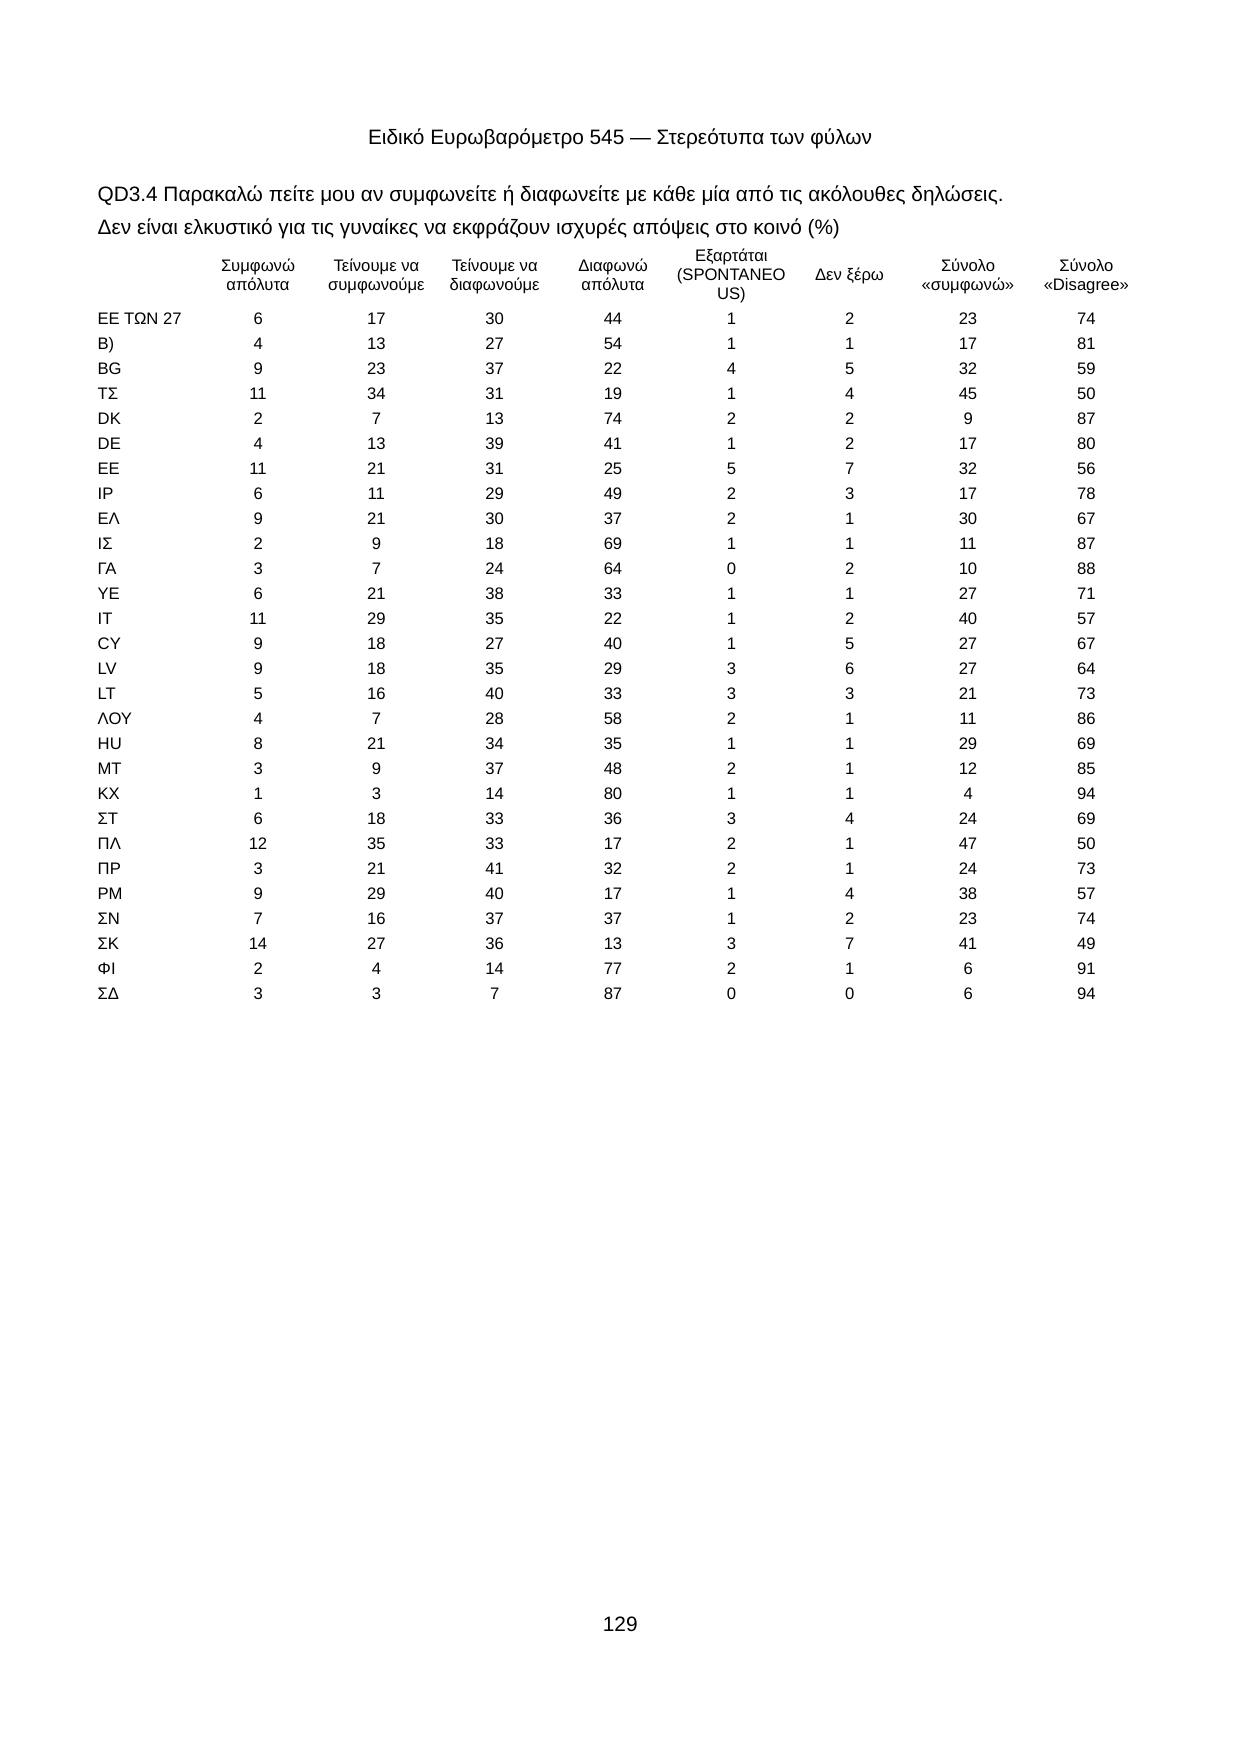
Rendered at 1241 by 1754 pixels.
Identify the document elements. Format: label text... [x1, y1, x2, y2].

table_cell ΚΧ [95, 781, 199, 806]
table_cell 23 [317, 356, 435, 381]
table_cell 2 [672, 706, 790, 731]
table_cell 11 [909, 531, 1027, 556]
table_cell 3 [199, 856, 317, 881]
table_cell 73 [1027, 681, 1145, 706]
table_cell 11 [199, 381, 317, 406]
table_cell 3 [199, 981, 317, 1006]
table_cell 41 [909, 931, 1027, 956]
table_cell Τείνουμε να συμφωνούμε [317, 243, 435, 306]
table_cell 37 [554, 906, 672, 931]
table_cell ΥΕ [95, 581, 199, 606]
table_cell 6 [790, 656, 909, 681]
table_cell 87 [554, 981, 672, 1006]
table_cell Τείνουμε να διαφωνούμε [435, 243, 554, 306]
table_cell ΤΣ [95, 381, 199, 406]
table_cell 1 [672, 881, 790, 906]
table_cell 30 [435, 306, 554, 331]
table_cell 69 [1027, 731, 1145, 756]
table_cell 31 [435, 456, 554, 481]
table_cell 1 [672, 381, 790, 406]
table_cell 35 [554, 731, 672, 756]
table_cell 78 [1027, 481, 1145, 506]
table_cell 2 [672, 481, 790, 506]
table_cell 5 [790, 631, 909, 656]
table_cell 74 [554, 406, 672, 431]
table_cell IT [95, 606, 199, 631]
table_cell 1 [790, 731, 909, 756]
table_cell ΡΜ [95, 881, 199, 906]
table_cell 36 [554, 806, 672, 831]
table_cell 37 [435, 756, 554, 781]
table_cell 5 [672, 456, 790, 481]
table_cell 33 [435, 831, 554, 856]
table_cell ΠΛ [95, 831, 199, 856]
table_cell 2 [790, 431, 909, 456]
table_cell 6 [199, 481, 317, 506]
table_cell 7 [435, 981, 554, 1006]
table_cell 3 [672, 681, 790, 706]
table_cell 29 [554, 656, 672, 681]
table_cell 4 [790, 881, 909, 906]
table_cell 31 [435, 381, 554, 406]
table_cell DK [95, 406, 199, 431]
table_cell 28 [435, 706, 554, 731]
table_cell Διαφωνώ απόλυτα [554, 243, 672, 306]
table_cell 1 [672, 906, 790, 931]
table_cell 1 [199, 781, 317, 806]
table_cell BG [95, 356, 199, 381]
table_cell 32 [909, 356, 1027, 381]
table_cell Εξαρτάται (SPONTANEOUS) [672, 243, 790, 306]
table_cell 1 [672, 631, 790, 656]
table_cell 3 [790, 681, 909, 706]
table_cell 11 [317, 481, 435, 506]
table_cell 18 [317, 806, 435, 831]
table_cell 85 [1027, 756, 1145, 781]
table_cell 1 [790, 706, 909, 731]
table_cell 50 [1027, 381, 1145, 406]
table_cell 9 [199, 356, 317, 381]
table_cell ΕΕ [95, 456, 199, 481]
table_cell 19 [554, 381, 672, 406]
table_cell 69 [554, 531, 672, 556]
table_cell 58 [554, 706, 672, 731]
table_cell 27 [909, 656, 1027, 681]
table_cell 1 [790, 506, 909, 531]
table_cell 33 [435, 806, 554, 831]
table_cell CY [95, 631, 199, 656]
table_cell 45 [909, 381, 1027, 406]
table_cell 18 [435, 531, 554, 556]
table_cell 4 [790, 381, 909, 406]
table_cell 29 [317, 606, 435, 631]
table_cell 3 [672, 806, 790, 831]
table_cell 7 [317, 406, 435, 431]
table_cell 37 [554, 506, 672, 531]
table_cell 11 [199, 456, 317, 481]
table_cell 49 [554, 481, 672, 506]
table_cell 35 [435, 656, 554, 681]
table_cell 2 [672, 506, 790, 531]
table_cell ΙΣ [95, 531, 199, 556]
table_cell 57 [1027, 881, 1145, 906]
table_cell 22 [554, 356, 672, 381]
table_cell Δεν είναι ελκυστικό για τις γυναίκες να εκφράζουν ισχυρές απόψεις στο κοινό (%) [95, 210, 1145, 243]
table_cell 50 [1027, 831, 1145, 856]
table_cell 30 [909, 506, 1027, 531]
table_cell 14 [435, 781, 554, 806]
table_cell 17 [909, 481, 1027, 506]
table_cell 2 [672, 756, 790, 781]
table_cell ΙΡ [95, 481, 199, 506]
table_cell 2 [199, 956, 317, 981]
table_cell 34 [435, 731, 554, 756]
table_cell 9 [199, 656, 317, 681]
table_cell 16 [317, 681, 435, 706]
table_cell 64 [554, 556, 672, 581]
table_cell 7 [317, 706, 435, 731]
table_cell 94 [1027, 781, 1145, 806]
table_cell 21 [317, 456, 435, 481]
table_cell 11 [199, 606, 317, 631]
table_cell 0 [672, 981, 790, 1006]
table_cell Συμφωνώ απόλυτα [199, 243, 317, 306]
table_cell Σύνολο «συμφωνώ» [909, 243, 1027, 306]
table_cell 67 [1027, 506, 1145, 531]
table_cell 14 [435, 956, 554, 981]
table_cell 36 [435, 931, 554, 956]
table_cell 40 [435, 881, 554, 906]
table_cell 71 [1027, 581, 1145, 606]
table_cell 2 [790, 406, 909, 431]
table_cell 32 [554, 856, 672, 881]
table_cell 3 [199, 556, 317, 581]
table_cell 6 [199, 306, 317, 331]
table_cell 39 [435, 431, 554, 456]
table_cell 3 [199, 756, 317, 781]
table_cell 64 [1027, 656, 1145, 681]
table_cell 24 [435, 556, 554, 581]
table_cell 87 [1027, 531, 1145, 556]
table_cell 23 [909, 906, 1027, 931]
table_cell 1 [790, 331, 909, 356]
table_cell 2 [199, 406, 317, 431]
table_cell HU [95, 731, 199, 756]
table_cell ΓΑ [95, 556, 199, 581]
table_cell 1 [790, 756, 909, 781]
table_cell 38 [435, 581, 554, 606]
table_cell 91 [1027, 956, 1145, 981]
table_cell 41 [435, 856, 554, 881]
table_cell 2 [672, 831, 790, 856]
table_cell 9 [199, 506, 317, 531]
table_cell 41 [554, 431, 672, 456]
table_cell 9 [909, 406, 1027, 431]
table_cell 38 [909, 881, 1027, 906]
table_cell 40 [909, 606, 1027, 631]
table_cell 48 [554, 756, 672, 781]
table_cell 2 [790, 306, 909, 331]
table_cell 3 [790, 481, 909, 506]
table_header QD3.4 Παρακαλώ πείτε μου αν συμφωνείτε ή διαφωνείτε με κάθε μία από τις ακόλουθες δηλώσεις. [95, 178, 1145, 210]
table_cell 1 [672, 606, 790, 631]
table_cell 2 [790, 606, 909, 631]
table_cell 54 [554, 331, 672, 356]
table_cell 1 [672, 781, 790, 806]
table_cell 77 [554, 956, 672, 981]
table_cell Σύνολο «Disagree» [1027, 243, 1145, 306]
table_cell 16 [317, 906, 435, 931]
table_cell ΕΛ [95, 506, 199, 531]
table_cell DE [95, 431, 199, 456]
table_cell 57 [1027, 606, 1145, 631]
table_cell [95, 243, 199, 306]
table_cell 21 [909, 681, 1027, 706]
table_cell 13 [317, 431, 435, 456]
table_cell 1 [672, 331, 790, 356]
table_cell 24 [909, 856, 1027, 881]
table_cell 35 [435, 606, 554, 631]
table_cell 0 [790, 981, 909, 1006]
table_cell 5 [199, 681, 317, 706]
table_cell 94 [1027, 981, 1145, 1006]
table_cell LV [95, 656, 199, 681]
table_cell ΣΔ [95, 981, 199, 1006]
table_cell 67 [1027, 631, 1145, 656]
table_cell 2 [790, 556, 909, 581]
table_cell 29 [909, 731, 1027, 756]
table_cell 1 [790, 531, 909, 556]
table_cell 1 [790, 856, 909, 881]
table_cell 17 [909, 431, 1027, 456]
table_cell 3 [672, 931, 790, 956]
table_cell 4 [199, 331, 317, 356]
table_cell 9 [199, 631, 317, 656]
table_cell 81 [1027, 331, 1145, 356]
table_cell 1 [790, 956, 909, 981]
table_cell 44 [554, 306, 672, 331]
table_cell 27 [909, 581, 1027, 606]
table_cell ΦΙ [95, 956, 199, 981]
table_cell 17 [317, 306, 435, 331]
table_cell 11 [909, 706, 1027, 731]
table_cell 37 [435, 356, 554, 381]
table_cell 21 [317, 506, 435, 531]
table_cell 7 [199, 906, 317, 931]
table_cell 32 [909, 456, 1027, 481]
table_cell 1 [790, 781, 909, 806]
table_cell 40 [554, 631, 672, 656]
table_cell 9 [199, 881, 317, 906]
table_cell Δεν ξέρω [790, 243, 909, 306]
table_cell 1 [672, 306, 790, 331]
table_cell 13 [317, 331, 435, 356]
table_cell 88 [1027, 556, 1145, 581]
table_cell 37 [435, 906, 554, 931]
table_cell 34 [317, 381, 435, 406]
table_cell 1 [790, 581, 909, 606]
table_cell 33 [554, 581, 672, 606]
table_cell 23 [909, 306, 1027, 331]
table_cell 29 [435, 481, 554, 506]
table_cell 7 [790, 456, 909, 481]
table_cell 2 [199, 531, 317, 556]
table_cell 17 [554, 881, 672, 906]
table_cell 80 [554, 781, 672, 806]
table_cell 2 [672, 956, 790, 981]
table_cell 4 [199, 706, 317, 731]
table_cell 6 [909, 956, 1027, 981]
table_cell 21 [317, 731, 435, 756]
table_cell 4 [317, 956, 435, 981]
table_cell 3 [317, 981, 435, 1006]
table_cell 4 [199, 431, 317, 456]
table_cell 27 [317, 931, 435, 956]
table_cell 1 [672, 731, 790, 756]
table_cell 21 [317, 856, 435, 881]
table_cell 6 [909, 981, 1027, 1006]
table_cell 33 [554, 681, 672, 706]
table_cell ΜΤ [95, 756, 199, 781]
table_cell 2 [672, 856, 790, 881]
table_cell 74 [1027, 306, 1145, 331]
table_cell 18 [317, 631, 435, 656]
table_cell 27 [435, 631, 554, 656]
table_cell 1 [790, 831, 909, 856]
table_cell 12 [199, 831, 317, 856]
table_cell 30 [435, 506, 554, 531]
table_cell 14 [199, 931, 317, 956]
table_cell 0 [672, 556, 790, 581]
table_cell 4 [909, 781, 1027, 806]
table_cell 47 [909, 831, 1027, 856]
table_cell LT [95, 681, 199, 706]
table_cell 6 [199, 806, 317, 831]
table_cell 87 [1027, 406, 1145, 431]
table_cell 74 [1027, 906, 1145, 931]
table_cell 12 [909, 756, 1027, 781]
table_cell 13 [435, 406, 554, 431]
table_cell 35 [317, 831, 435, 856]
table_cell 8 [199, 731, 317, 756]
table_cell ΛΟΥ [95, 706, 199, 731]
table_cell 3 [317, 781, 435, 806]
table_cell 49 [1027, 931, 1145, 956]
table_cell 1 [672, 531, 790, 556]
table_cell 9 [317, 756, 435, 781]
table_cell 2 [790, 906, 909, 931]
table_cell ΣΤ [95, 806, 199, 831]
table_cell 21 [317, 581, 435, 606]
table_cell 1 [672, 431, 790, 456]
table_cell 13 [554, 931, 672, 956]
table_cell 18 [317, 656, 435, 681]
table_cell 22 [554, 606, 672, 631]
table_cell 17 [554, 831, 672, 856]
table_cell Β) [95, 331, 199, 356]
table_cell 9 [317, 531, 435, 556]
table_cell 27 [909, 631, 1027, 656]
table_cell 40 [435, 681, 554, 706]
table_cell ΣΝ [95, 906, 199, 931]
table_cell 7 [317, 556, 435, 581]
table_cell 86 [1027, 706, 1145, 731]
table_cell 1 [672, 581, 790, 606]
table_cell 3 [672, 656, 790, 681]
table_cell 10 [909, 556, 1027, 581]
table_cell 24 [909, 806, 1027, 831]
table_cell ΣΚ [95, 931, 199, 956]
table_cell 2 [672, 406, 790, 431]
table_cell 69 [1027, 806, 1145, 831]
table_cell 7 [790, 931, 909, 956]
table_cell 73 [1027, 856, 1145, 881]
table_cell 4 [672, 356, 790, 381]
table_cell 5 [790, 356, 909, 381]
table_cell 25 [554, 456, 672, 481]
table_cell 17 [909, 331, 1027, 356]
table_cell 56 [1027, 456, 1145, 481]
table_cell ΠΡ [95, 856, 199, 881]
table_cell 80 [1027, 431, 1145, 456]
table_cell 27 [435, 331, 554, 356]
table_cell 29 [317, 881, 435, 906]
table_cell 59 [1027, 356, 1145, 381]
table_cell 6 [199, 581, 317, 606]
table_cell 4 [790, 806, 909, 831]
table_cell ΕΕ ΤΩΝ 27 [95, 306, 199, 331]
